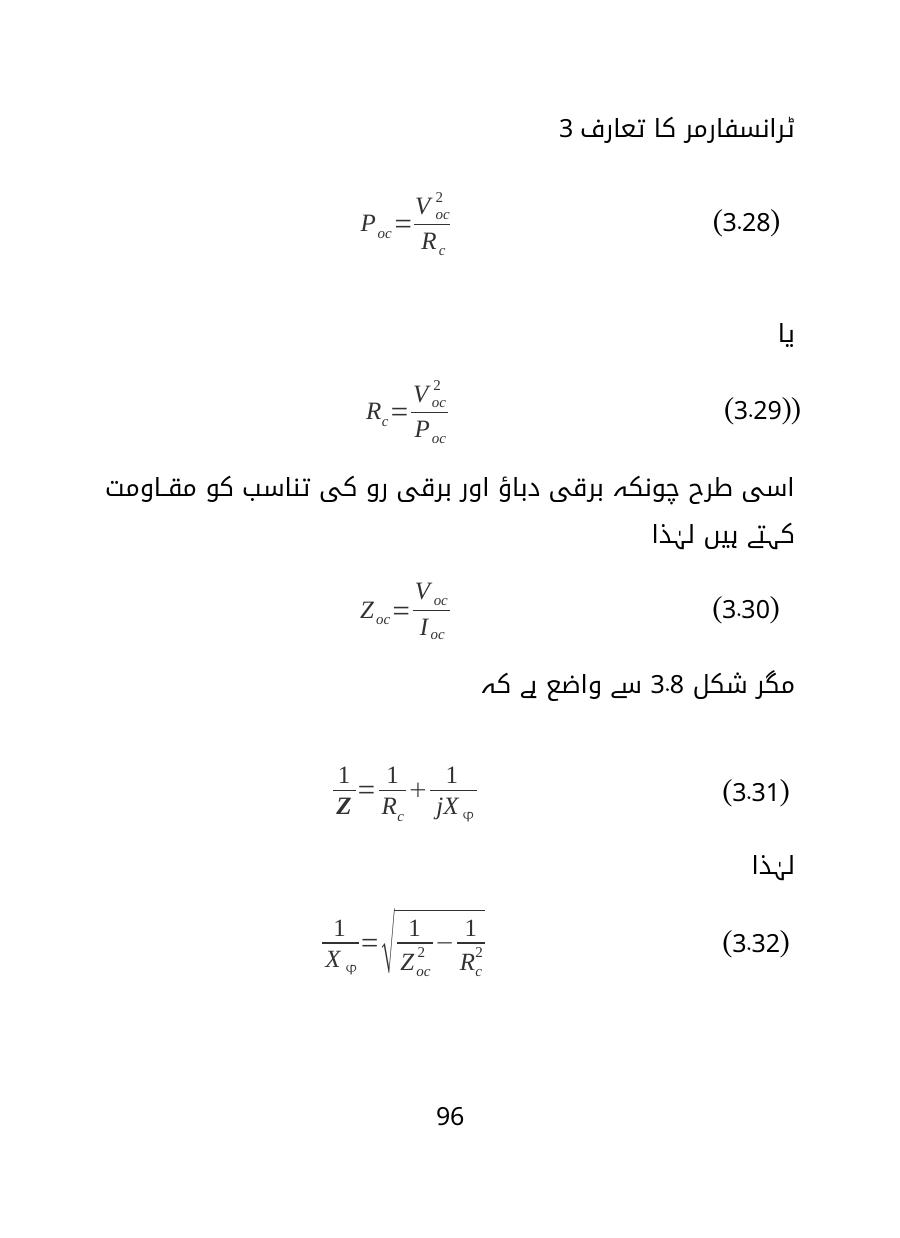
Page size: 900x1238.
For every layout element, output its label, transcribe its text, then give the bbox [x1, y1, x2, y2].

text یا [105, 310, 795, 358]
text اسی طرح چونکہ برقی دباؤ اور برقی رو کی تناسب کو مقاومت کہتے ہیں لہٰذا [105, 464, 795, 559]
text لہٰذا [105, 842, 795, 890]
table_header (3.32) [693, 902, 795, 998]
table_header [105, 756, 695, 842]
table_header [105, 572, 696, 662]
table_header [105, 370, 700, 464]
table_header [105, 182, 698, 276]
text مگر شکل 3.8 سے واضع ہے کہ [105, 662, 795, 709]
table_header (3.30) [696, 572, 795, 662]
table_header (3.28) [698, 182, 795, 276]
table_header (3.31) [695, 756, 795, 842]
table_header ((3.29) [700, 370, 794, 464]
table_header [105, 902, 692, 998]
